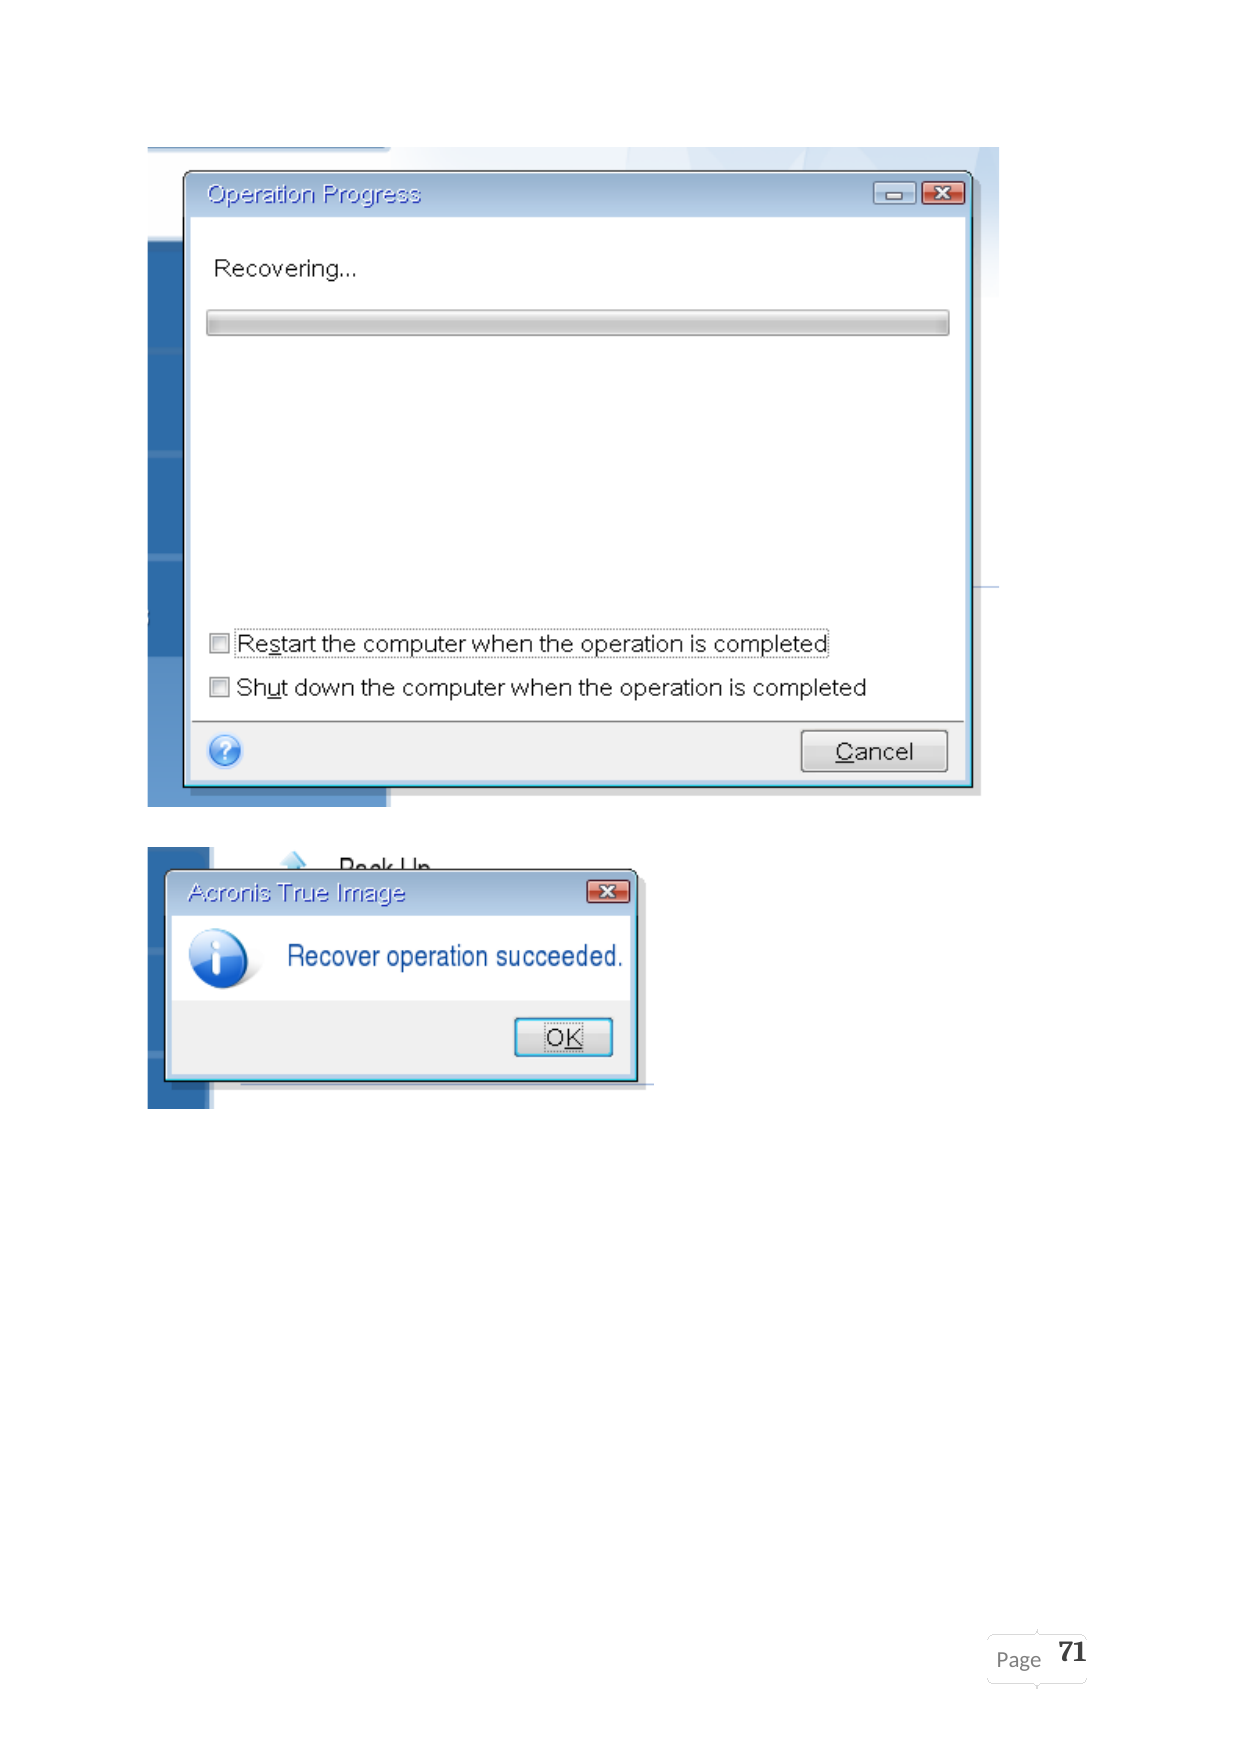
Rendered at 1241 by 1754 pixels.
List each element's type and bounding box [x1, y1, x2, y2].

picture [147, 147, 1000, 807]
picture [147, 847, 654, 1109]
